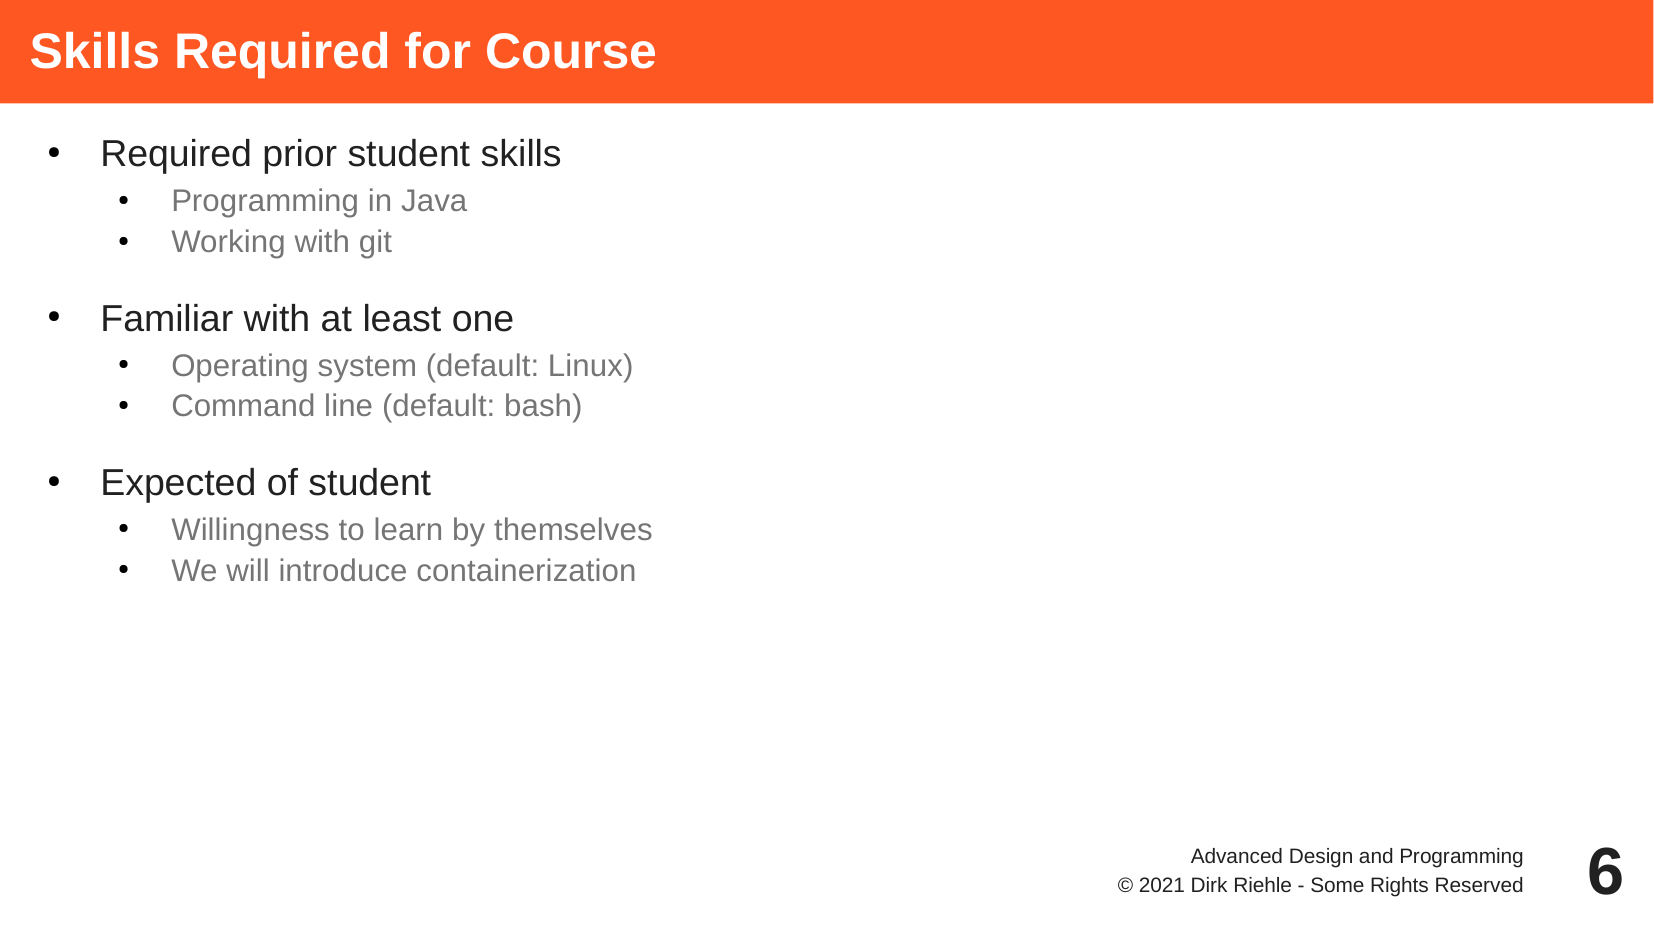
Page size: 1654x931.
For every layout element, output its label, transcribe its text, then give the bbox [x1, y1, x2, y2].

title Skills Required for Course [0, 0, 1654, 104]
list Required prior student skills Programming in Java Working with git Familiar with at least one Operating system (default: Linux) Command line (default: bash) Expected of student Willingness to learn by themselves We will introduce containerization [29, 132, 1625, 813]
